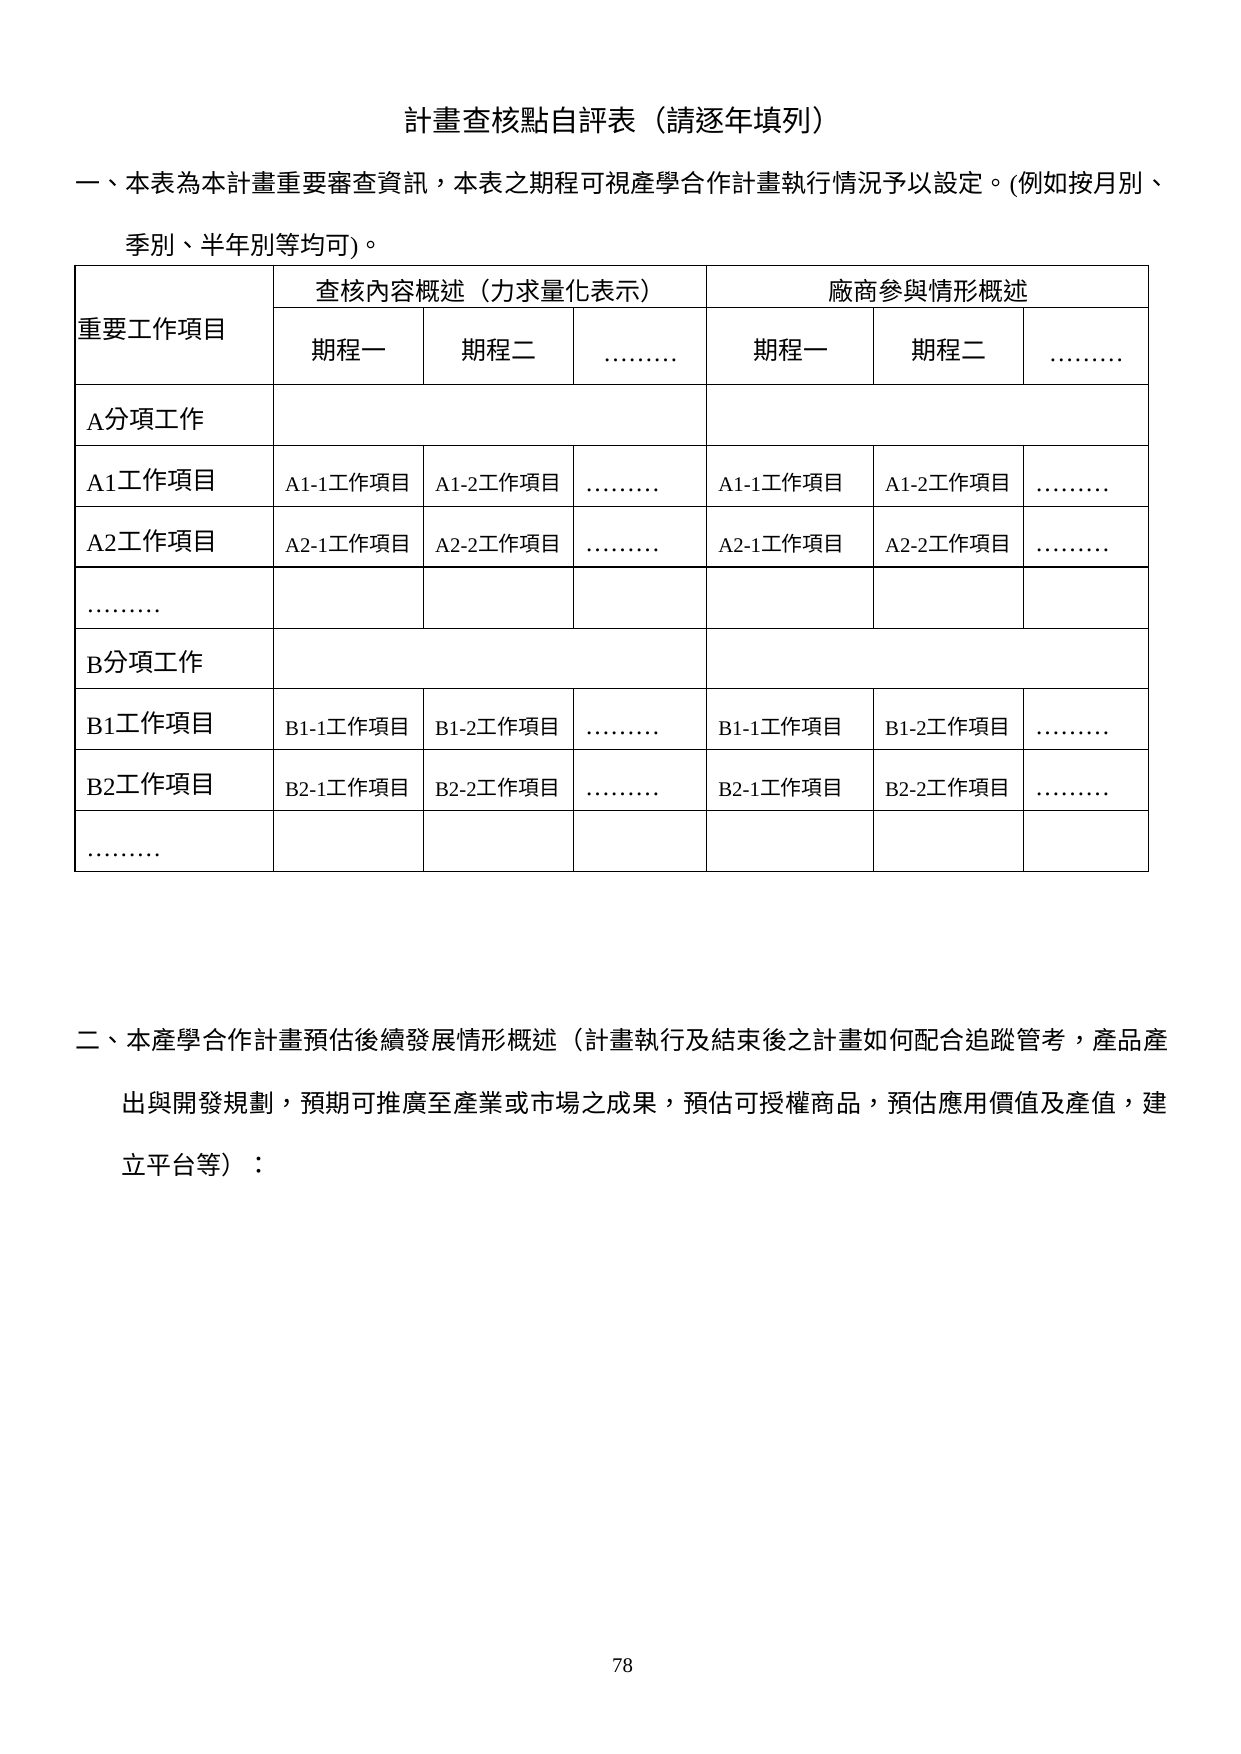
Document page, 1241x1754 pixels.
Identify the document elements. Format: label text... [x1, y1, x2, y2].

table_cell ……… [1024, 308, 1148, 384]
table_cell A2-2工作項目 [424, 507, 573, 566]
table_cell A2工作項目 [76, 507, 273, 566]
table_cell [424, 568, 573, 627]
table_cell ……… [76, 811, 273, 871]
table_cell [1024, 568, 1148, 627]
table_cell [274, 568, 423, 627]
table_cell ……… [574, 750, 706, 810]
table_cell [274, 385, 706, 444]
table_cell A1-2工作項目 [874, 446, 1023, 506]
table_cell A2-2工作項目 [874, 507, 1023, 566]
table_cell ……… [1024, 750, 1148, 810]
table_cell [707, 811, 873, 871]
table_cell B2工作項目 [76, 750, 273, 810]
table_cell B1-2工作項目 [424, 689, 573, 749]
table_cell A1-1工作項目 [707, 446, 873, 506]
table_cell ……… [76, 568, 273, 627]
table_cell ……… [574, 308, 706, 384]
table_cell ……… [1024, 507, 1148, 566]
table_cell ……… [1024, 446, 1148, 506]
table_cell [274, 629, 706, 688]
table_cell B2-1工作項目 [707, 750, 873, 810]
table_cell 期程一 [274, 308, 423, 384]
table_cell A2-1工作項目 [707, 507, 873, 566]
table_cell 期程一 [707, 308, 873, 384]
table_cell B1-2工作項目 [874, 689, 1023, 749]
table_cell [874, 568, 1023, 627]
table_cell B2-1工作項目 [274, 750, 423, 810]
table_header 廠商參與情形概述 [707, 266, 1148, 307]
table_header 重要工作項目 [76, 266, 273, 384]
table_cell ……… [574, 689, 706, 749]
table_cell [574, 811, 706, 871]
table_cell A1工作項目 [76, 446, 273, 506]
table_cell ……… [574, 507, 706, 566]
table_cell B分項工作 [76, 629, 273, 688]
table_cell A1-2工作項目 [424, 446, 573, 506]
table_header 查核內容概述（力求量化表示） [274, 266, 706, 307]
table_cell ……… [1024, 689, 1148, 749]
table_cell A1-1工作項目 [274, 446, 423, 506]
table_cell A分項工作 [76, 385, 273, 444]
table_cell B1-1工作項目 [707, 689, 873, 749]
text 計畫查核點自評表（請逐年填列） [75, 77, 1169, 139]
table_cell B2-2工作項目 [424, 750, 573, 810]
text 一、本表為本計畫重要審查資訊，本表之期程可視產學合作計畫執行情況予以設定。(例如按月別、季別、半年別等均可)。 [75, 139, 1169, 264]
table_cell B1-1工作項目 [274, 689, 423, 749]
table_cell 期程二 [874, 308, 1023, 384]
table_cell [1024, 811, 1148, 871]
table_cell [707, 629, 1148, 688]
table_cell ……… [574, 446, 706, 506]
table_cell [874, 811, 1023, 871]
table_cell [707, 568, 873, 627]
table_cell B1工作項目 [76, 689, 273, 749]
table_cell A2-1工作項目 [274, 507, 423, 566]
table_cell 期程二 [424, 308, 573, 384]
text 二、本產學合作計畫預估後續發展情形概述（計畫執行及結束後之計畫如何配合追蹤管考，產品產出與開發規劃，預期可推廣至產業或市場之成果，預估可授權商品，預估應用價值及產值，建立平台等）： [75, 997, 1169, 1185]
table_cell [424, 811, 573, 871]
table_cell [574, 568, 706, 627]
table_cell [707, 385, 1148, 444]
table_cell [274, 811, 423, 871]
table_cell B2-2工作項目 [874, 750, 1023, 810]
